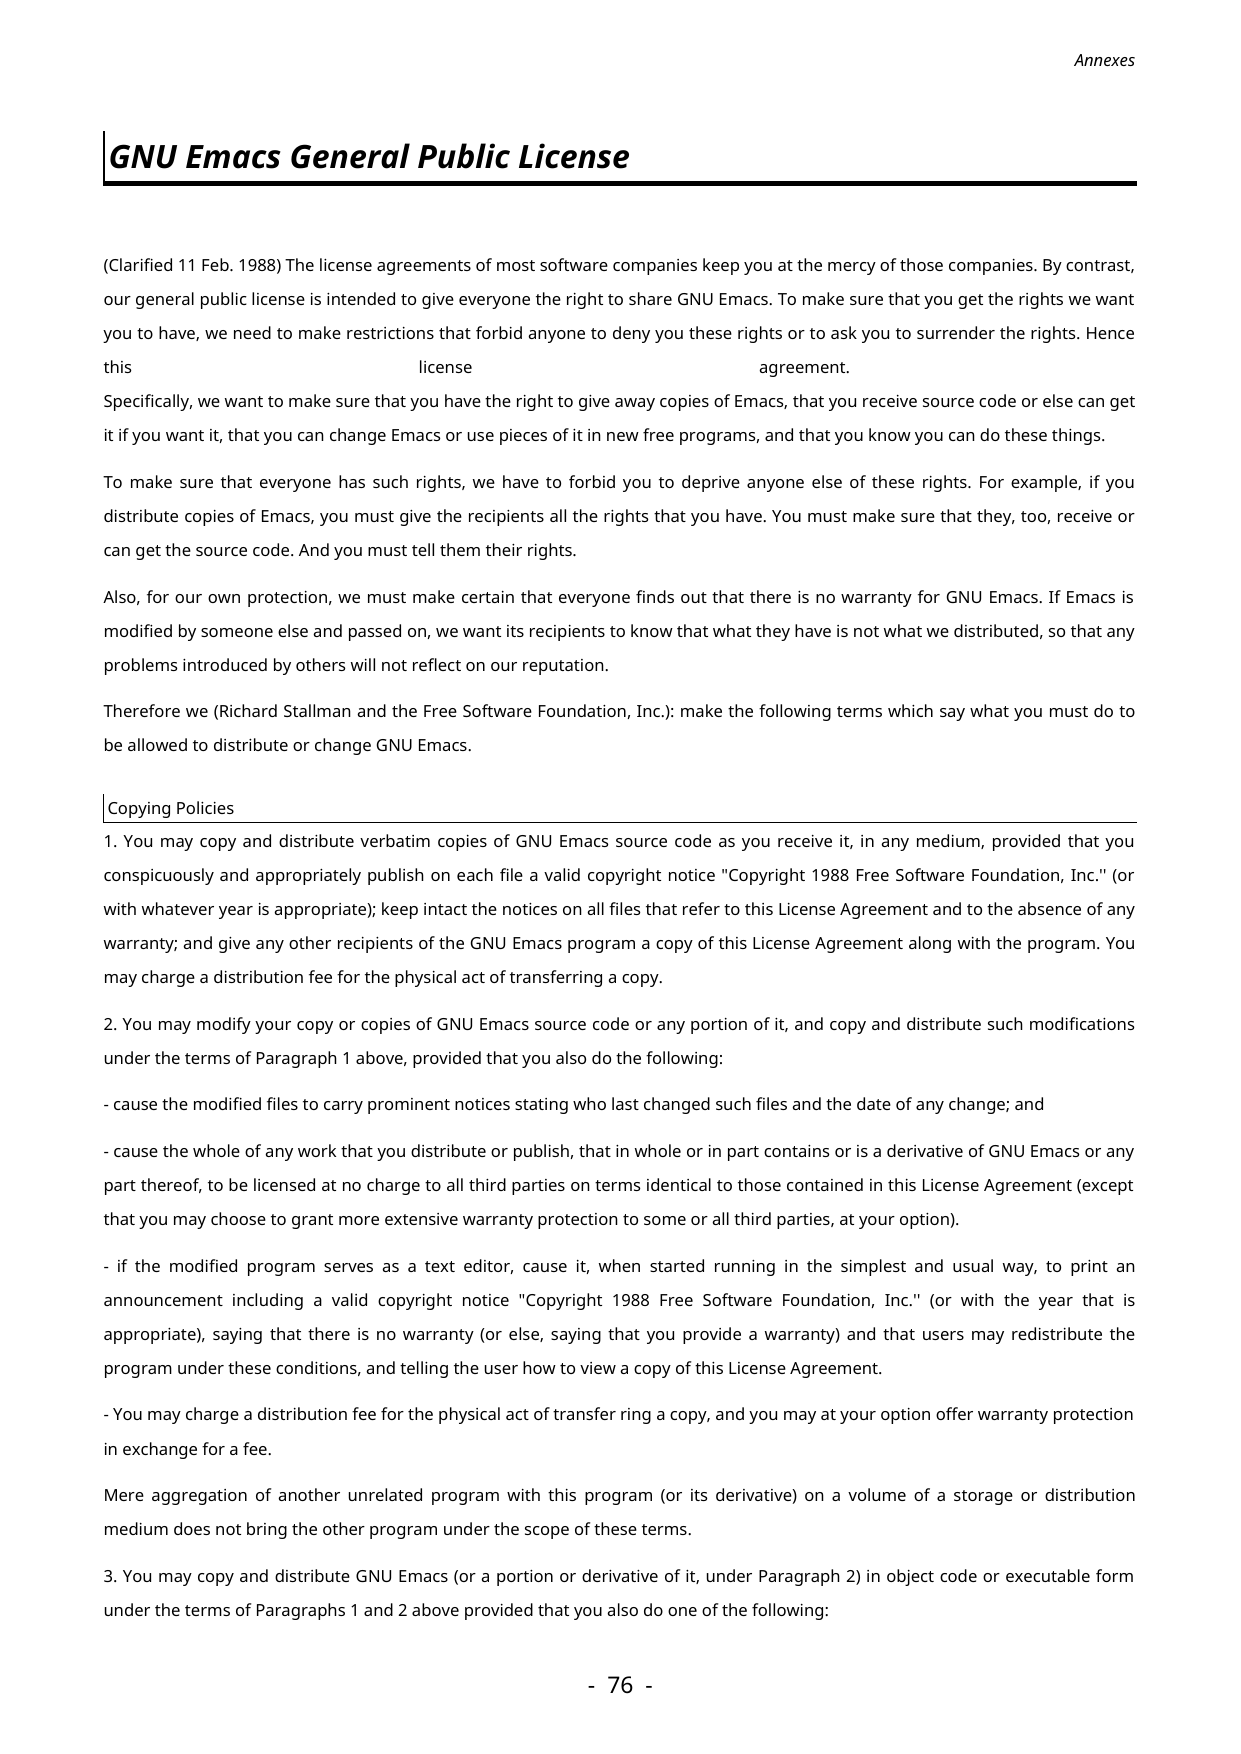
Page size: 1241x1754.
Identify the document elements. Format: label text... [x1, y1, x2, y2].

text - cause the whole of any work that you distribute or publish, that in whole or in part contains or is a derivative of GNU Emacs or any part thereof, to be licensed at no charge to all third parties on terms identical to those contained in this License Agreement (except that you may choose to grant more extensive warranty protection to some or all third parties, at your option). [103, 1139, 1137, 1230]
text To make sure that everyone has such rights, we have to forbid you to deprive anyone else of these rights. For example, if you distribute copies of Emacs, you must give the recipients all the rights that you have. You must make sure that they, too, receive or can get the source code. And you must tell them their rights. [103, 471, 1137, 561]
text - if the modified program serves as a text editor, cause it, when started running in the simplest and usual way, to print an announcement including a valid copyright notice "Copyright 1988 Free Software Foundation, Inc.'' (or with the year that is appropriate), saying that there is no warranty (or else, saying that you provide a warranty) and that users may redistribute the program under these conditions, and telling the user how to view a copy of this License Agreement. [103, 1254, 1137, 1379]
text Mere aggregation of another unrelated program with this program (or its derivative) on a volume of a storage or distribution medium does not bring the other program under the scope of these terms. [103, 1484, 1137, 1540]
subtitle GNU Emacs General Public License [105, 131, 1137, 181]
text 3. You may copy and distribute GNU Emacs (or a portion or derivative of it, under Paragraph 2) in object code or executable form under the terms of Paragraphs 1 and 2 above provided that you also do one of the following: [103, 1564, 1137, 1621]
text 2. You may modify your copy or copies of GNU Emacs source code or any portion of it, and copy and distribute such modifications under the terms of Paragraph 1 above, provided that you also do the following: [103, 1012, 1137, 1069]
text 1. You may copy and distribute verbatim copies of GNU Emacs source code as you receive it, in any medium, provided that you conspicuously and appropriately publish on each file a valid copyright notice "Copyright 1988 Free Software Foundation, Inc.'' (or with whatever year is appropriate); keep intact the notices on all files that refer to this License Agreement and to the absence of any warranty; and give any other recipients of the GNU Emacs program a copy of this License Agreement along with the program. You may charge a distribution fee for the physical act of transferring a copy. [103, 829, 1137, 988]
text - cause the modified files to carry prominent notices stating who last changed such files and the date of any change; and [103, 1093, 1137, 1116]
text (Clarified 11 Feb. 1988) The license agreements of most software companies keep you at the mercy of those companies. By contrast, our general public license is intended to give everyone the right to share GNU Emacs. To make sure that you get the rights we want you to have, we need to make restrictions that forbid anyone to deny you these rights or to ask you to surrender the rights. Hence this license agreement. Specifically, we want to make sure that you have the right to give away copies of Emacs, that you receive source code or else can get it if you want it, that you can change Emacs or use pieces of it in new free programs, and that you know you can do these things. [103, 254, 1137, 447]
text Also, for our own protection, we must make certain that everyone finds out that there is no warranty for GNU Emacs. If Emacs is modified by someone else and passed on, we want its recipients to know that what they have is not what we distributed, so that any problems introduced by others will not reflect on our reputation. [103, 585, 1137, 676]
text Therefore we (Richard Stallman and the Free Software Foundation, Inc.): make the following terms which say what you must do to be allowed to distribute or change GNU Emacs. [103, 700, 1137, 757]
text Copying Policies [103, 793, 1137, 822]
text - You may charge a distribution fee for the physical act of transfer ring a copy, and you may at your option offer warranty protection in exchange for a fee. [103, 1403, 1137, 1460]
